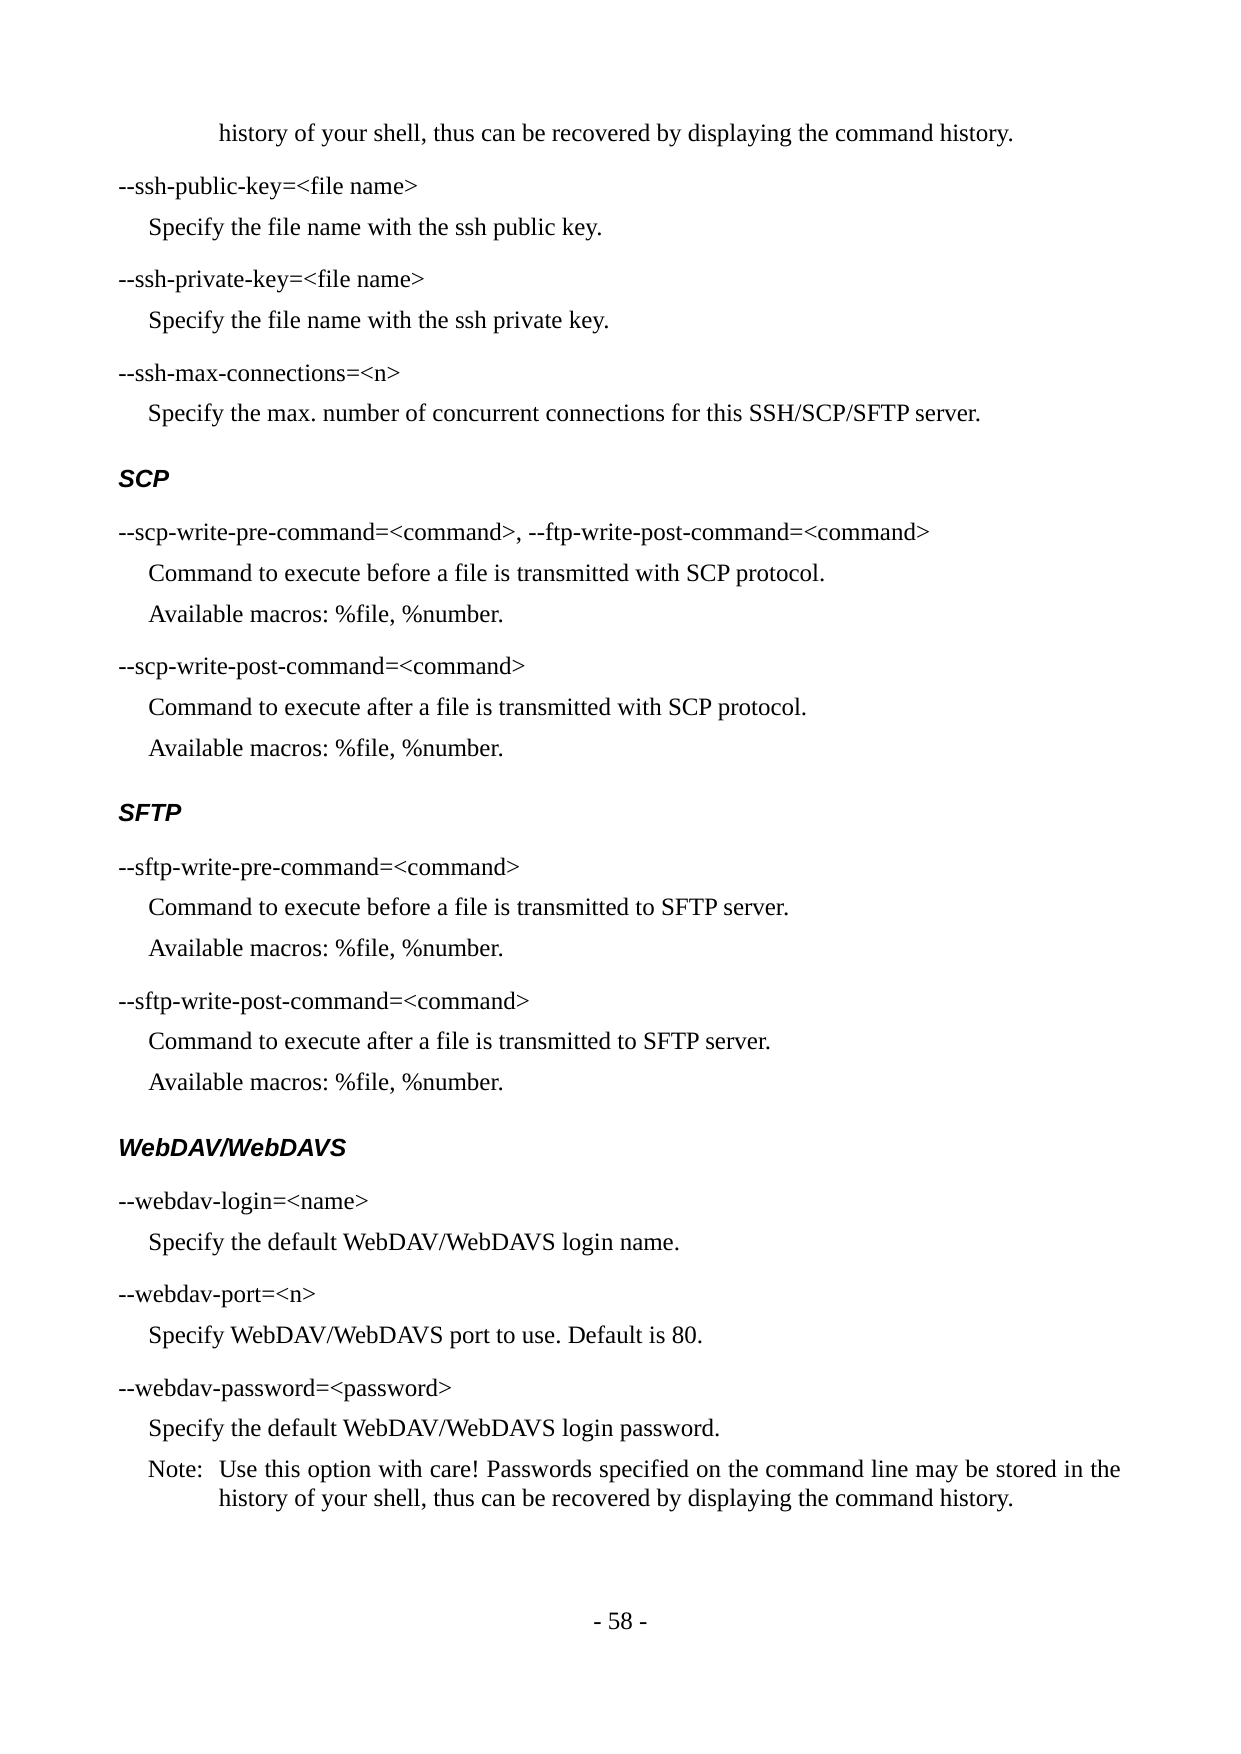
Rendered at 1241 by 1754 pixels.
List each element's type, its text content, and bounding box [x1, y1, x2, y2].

text Note: Use this option with care! Passwords specified on the command line may be stored in the history of your shell, thus can be recovered by displaying the command history. [148, 1454, 1122, 1512]
subtitle SFTP [118, 798, 1122, 827]
text Available macros: %file, %number. [148, 933, 1122, 962]
text Available macros: %file, %number. [148, 733, 1122, 762]
text Available macros: %file, %number. [148, 1067, 1122, 1096]
text Specify the default WebDAV/WebDAVS login password. [148, 1413, 1122, 1442]
title --scp-write-pre-command=<command>, --ftp-write-post-command=<command> [118, 517, 1122, 546]
title --webdav-login=<name> [118, 1186, 1122, 1215]
subtitle WebDAV/WebDAVS [118, 1133, 1122, 1161]
text Command to execute after a file is transmitted to SFTP server. [148, 1026, 1122, 1055]
text history of your shell, thus can be recovered by displaying the command history. [148, 118, 1122, 147]
text Specify the file name with the ssh private key. [148, 305, 1122, 334]
title --ssh-max-connections=<n> [118, 358, 1122, 386]
subtitle SCP [118, 464, 1122, 493]
title --webdav-password=<password> [118, 1373, 1122, 1402]
title --webdav-port=<n> [118, 1279, 1122, 1308]
text Command to execute before a file is transmitted with SCP protocol. [148, 558, 1122, 587]
text Command to execute after a file is transmitted with SCP protocol. [148, 692, 1122, 721]
title --ssh-private-key=<file name> [118, 264, 1122, 293]
title --scp-write-post-command=<command> [118, 651, 1122, 680]
text Specify the default WebDAV/WebDAVS login name. [148, 1227, 1122, 1255]
title --ssh-public-key=<file name> [118, 171, 1122, 199]
title --sftp-write-post-command=<command> [118, 986, 1122, 1014]
text Specify the max. number of concurrent connections for this SSH/SCP/SFTP server. [148, 398, 1122, 427]
text Specify WebDAV/WebDAVS port to use. Default is 80. [148, 1320, 1122, 1349]
text Command to execute before a file is transmitted to SFTP server. [148, 892, 1122, 921]
title --sftp-write-pre-command=<command> [118, 852, 1122, 880]
text Specify the file name with the ssh public key. [148, 212, 1122, 240]
text Available macros: %file, %number. [148, 599, 1122, 627]
